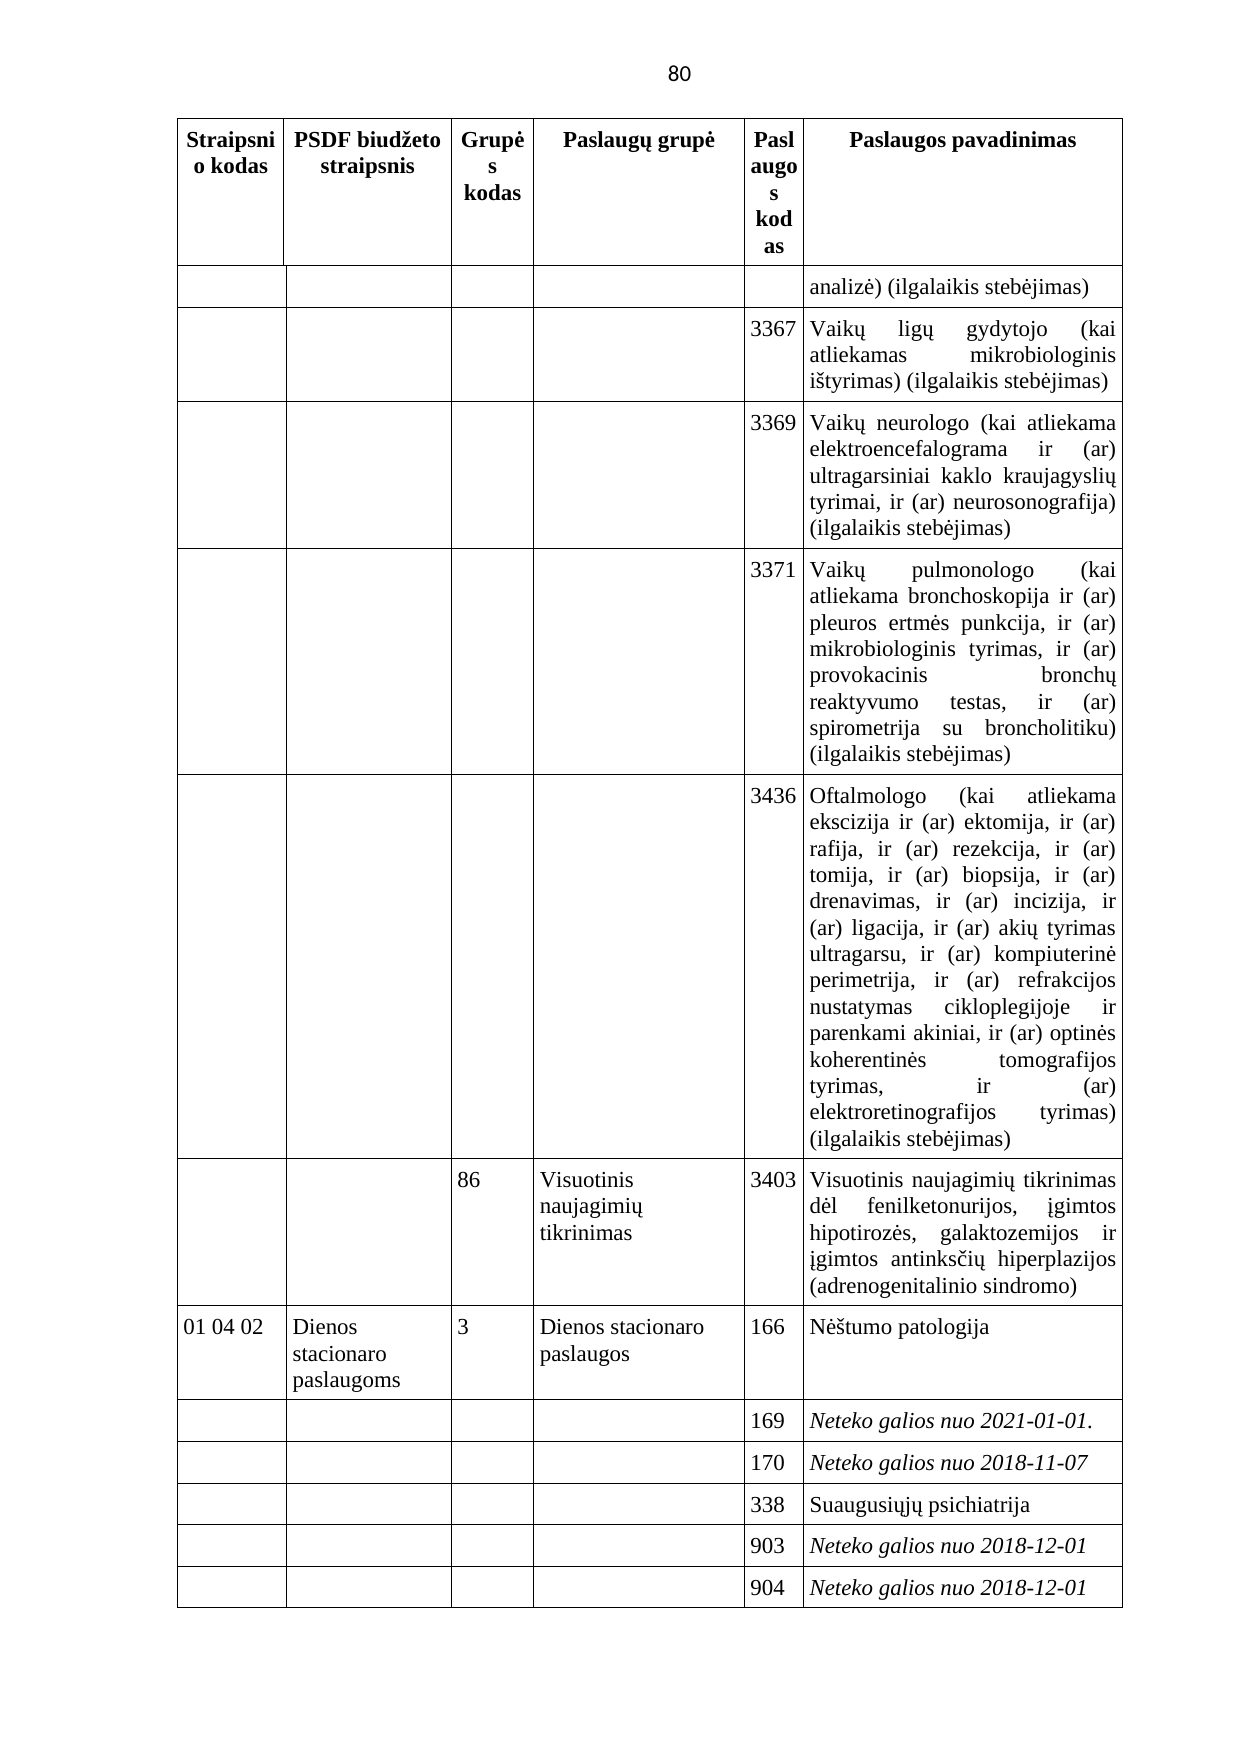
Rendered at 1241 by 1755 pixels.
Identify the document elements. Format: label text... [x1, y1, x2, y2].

table_cell Oftalmologo (kai atliekama ekscizija ir (ar) ektomija, ir (ar) rafija, ir (ar) rezekcija, ir (ar) tomija, ir (ar) biopsija, ir (ar) drenavimas, ir (ar) incizija, ir (ar) ligacija, ir (ar) akių tyrimas ultragarsu, ir (ar) kompiuterinė perimetrija, ir (ar) refrakcijos nustatymas cikloplegijoje ir parenkami akiniai, ir (ar) optinės koherentinės tomografijos tyrimas, ir (ar) elektroretinografijos tyrimas) (ilgalaikis stebėjimas) [804, 775, 1122, 1158]
table_cell Visuotinis naujagimių tikrinimas dėl fenilketonurijos, įgimtos hipotirozės, galaktozemijos ir įgimtos antinksčių hiperplazijos (adrenogenitalinio sindromo) [804, 1159, 1122, 1305]
table_cell [534, 1400, 744, 1441]
table_cell [287, 1442, 451, 1482]
table_cell Dienos stacionaro paslaugoms [287, 1306, 451, 1399]
table_cell [178, 1400, 286, 1441]
table_cell [178, 308, 286, 401]
table_cell Neteko galios nuo 2018-12-01 [804, 1567, 1122, 1607]
table_cell 903 [745, 1525, 803, 1566]
table_cell analizė) (ilgalaikis stebėjimas) [804, 266, 1122, 307]
table_cell 3369 [745, 402, 803, 548]
table_cell 169 [745, 1400, 803, 1441]
table_cell [287, 1567, 451, 1607]
table_cell 3367 [745, 308, 803, 401]
table_cell Nėštumo patologija [804, 1306, 1122, 1399]
table_cell 01 04 02 [178, 1306, 286, 1399]
table_cell [452, 308, 533, 401]
table_cell 170 [745, 1442, 803, 1482]
table_cell [452, 1400, 533, 1441]
table_cell [178, 1567, 286, 1607]
table_cell Visuotinis naujagimių tikrinimas [534, 1159, 744, 1305]
table_cell [287, 549, 451, 774]
table_cell [178, 1159, 286, 1305]
table_cell [452, 402, 533, 548]
table_cell [745, 266, 803, 307]
table_cell Vaikų pulmonologo (kai atliekama bronchoskopija ir (ar) pleuros ertmės punkcija, ir (ar) mikrobiologinis tyrimas, ir (ar) provokacinis bronchų reaktyvumo testas, ir (ar) spirometrija su broncholitiku) (ilgalaikis stebėjimas) [804, 549, 1122, 774]
table_cell 3371 [745, 549, 803, 774]
table_cell [287, 1159, 451, 1305]
table_cell Vaikų neurologo (kai atliekama elektroencefalograma ir (ar) ultragarsiniai kaklo kraujagyslių tyrimai, ir (ar) neurosonografija) (ilgalaikis stebėjimas) [804, 402, 1122, 548]
table_cell [534, 549, 744, 774]
table_header Paslaugos pavadinimas [804, 119, 1122, 265]
table_cell [452, 1567, 533, 1607]
table_cell 338 [745, 1484, 803, 1524]
table_header Paslaugos kodas [745, 119, 803, 265]
table_cell [534, 775, 744, 1158]
table_cell [534, 308, 744, 401]
table_cell [534, 266, 744, 307]
table_cell [534, 1567, 744, 1607]
table_cell [452, 1442, 533, 1482]
table_cell [452, 1525, 533, 1566]
table_header Paslaugų grupė [534, 119, 744, 265]
table_cell [178, 549, 286, 774]
table_cell Neteko galios nuo 2018-12-01 [804, 1525, 1122, 1566]
table_cell [178, 1442, 286, 1482]
table_header PSDF biudžeto straipsnis [284, 119, 451, 265]
table_cell [287, 308, 451, 401]
table_cell Vaikų ligų gydytojo (kai atliekamas mikrobiologinis ištyrimas) (ilgalaikis stebėjimas) [804, 308, 1122, 401]
table_cell [452, 775, 533, 1158]
table_cell Neteko galios nuo 2021-01-01. [804, 1400, 1122, 1441]
table_cell [534, 402, 744, 548]
table_cell [534, 1442, 744, 1482]
table_cell [287, 775, 451, 1158]
table_cell [178, 1525, 286, 1566]
table_cell [287, 1525, 451, 1566]
table_cell 904 [745, 1567, 803, 1607]
table_cell [287, 402, 451, 548]
table_cell 166 [745, 1306, 803, 1399]
table_cell Neteko galios nuo 2018-11-07 [804, 1442, 1122, 1482]
table_cell [178, 402, 286, 548]
table_cell [452, 266, 533, 307]
table_cell [178, 1484, 286, 1524]
table_cell [178, 266, 286, 307]
table_cell [287, 266, 451, 307]
table_cell 3403 [745, 1159, 803, 1305]
table_cell [534, 1484, 744, 1524]
table_cell [534, 1525, 744, 1566]
table_cell [452, 549, 533, 774]
table_cell [287, 1484, 451, 1524]
table_cell [178, 775, 286, 1158]
table_header Grupės kodas [452, 119, 533, 265]
table_cell 3 [452, 1306, 533, 1399]
table_cell Dienos stacionaro paslaugos [534, 1306, 744, 1399]
table_header Straipsnio kodas [178, 119, 283, 265]
table_cell 86 [452, 1159, 533, 1305]
table_cell [452, 1484, 533, 1524]
table_cell Suaugusiųjų psichiatrija [804, 1484, 1122, 1524]
table_cell 3436 [745, 775, 803, 1158]
table_cell [287, 1400, 451, 1441]
